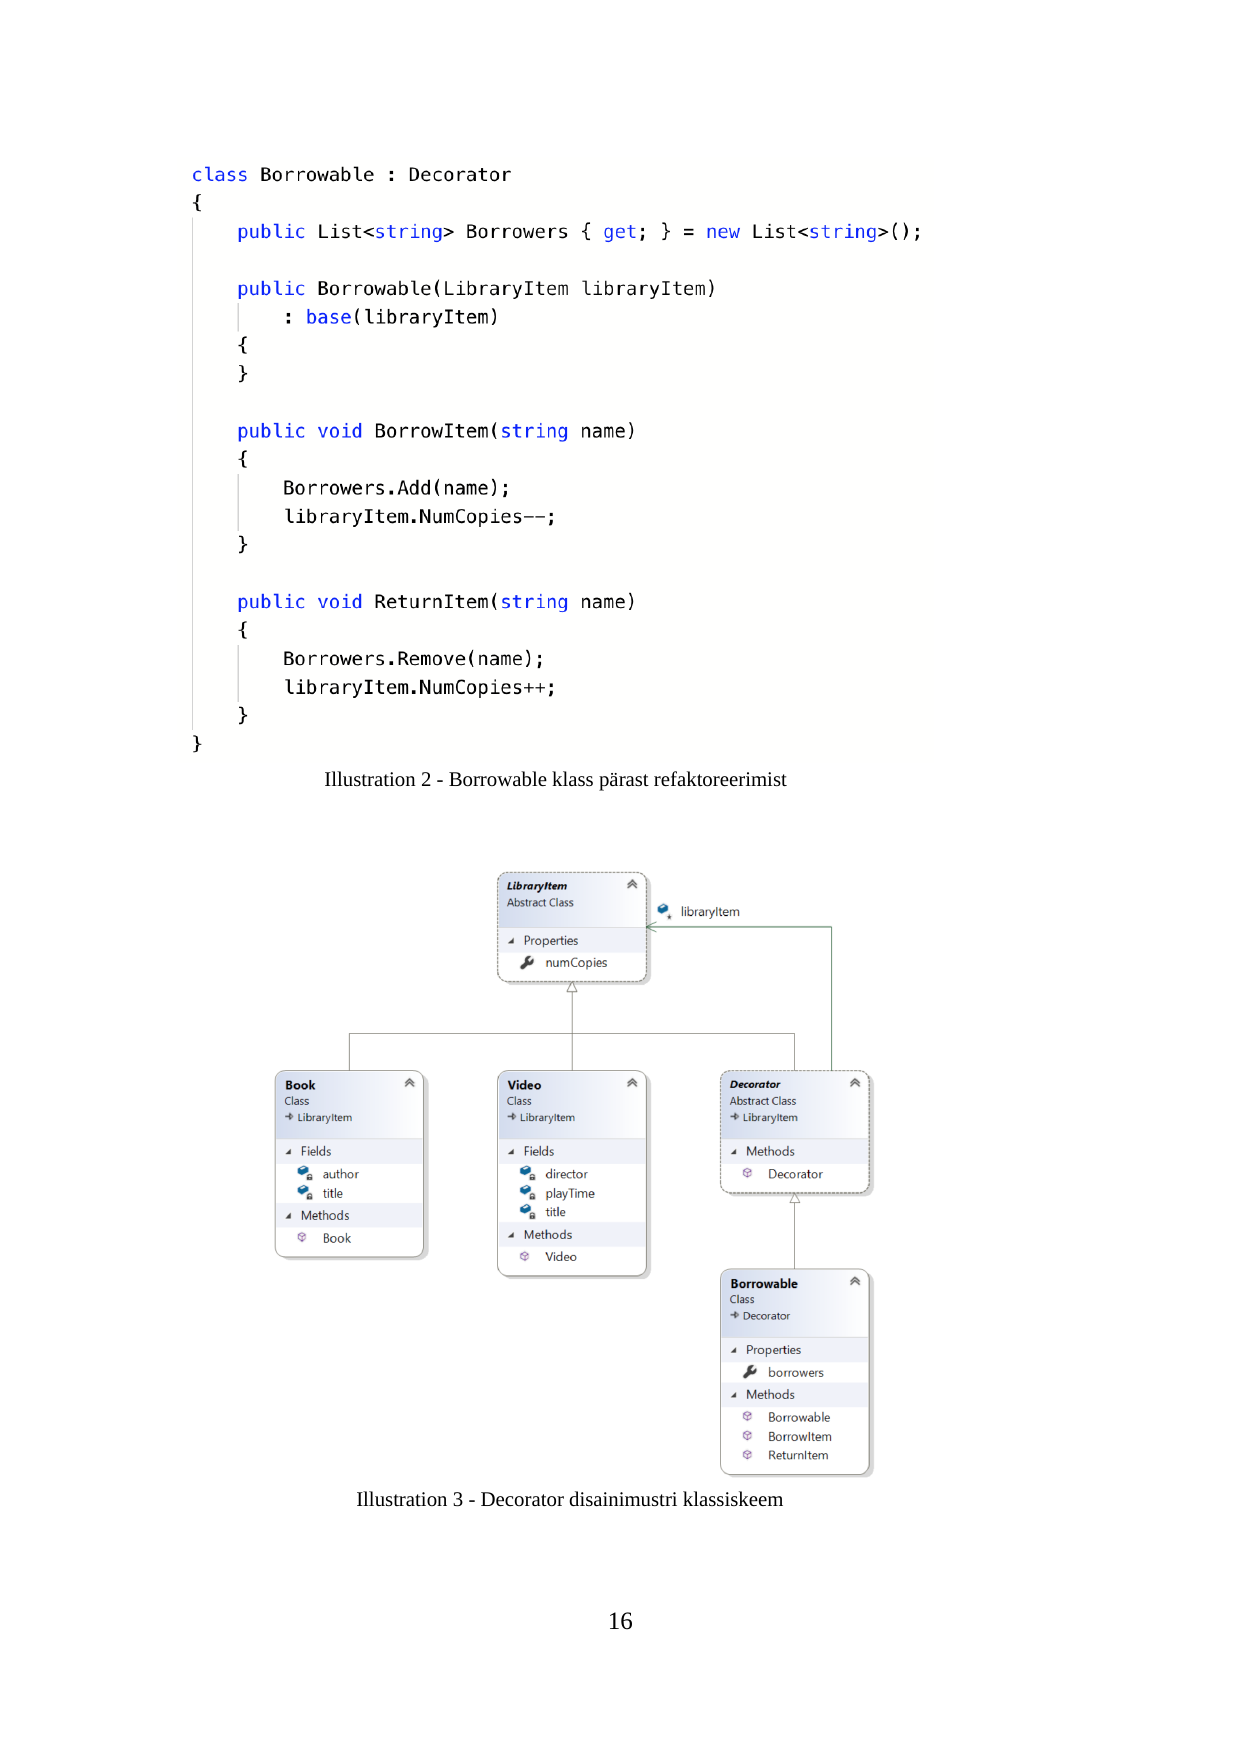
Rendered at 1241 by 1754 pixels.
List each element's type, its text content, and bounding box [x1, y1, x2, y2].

picture [188, 857, 952, 1484]
text Illustration 3 - Decorator disainimustri klassiskeem [188, 1484, 951, 1511]
text Illustration 2 - Borrowable klass pärast refaktoreerimist [177, 763, 934, 791]
picture [177, 157, 934, 763]
